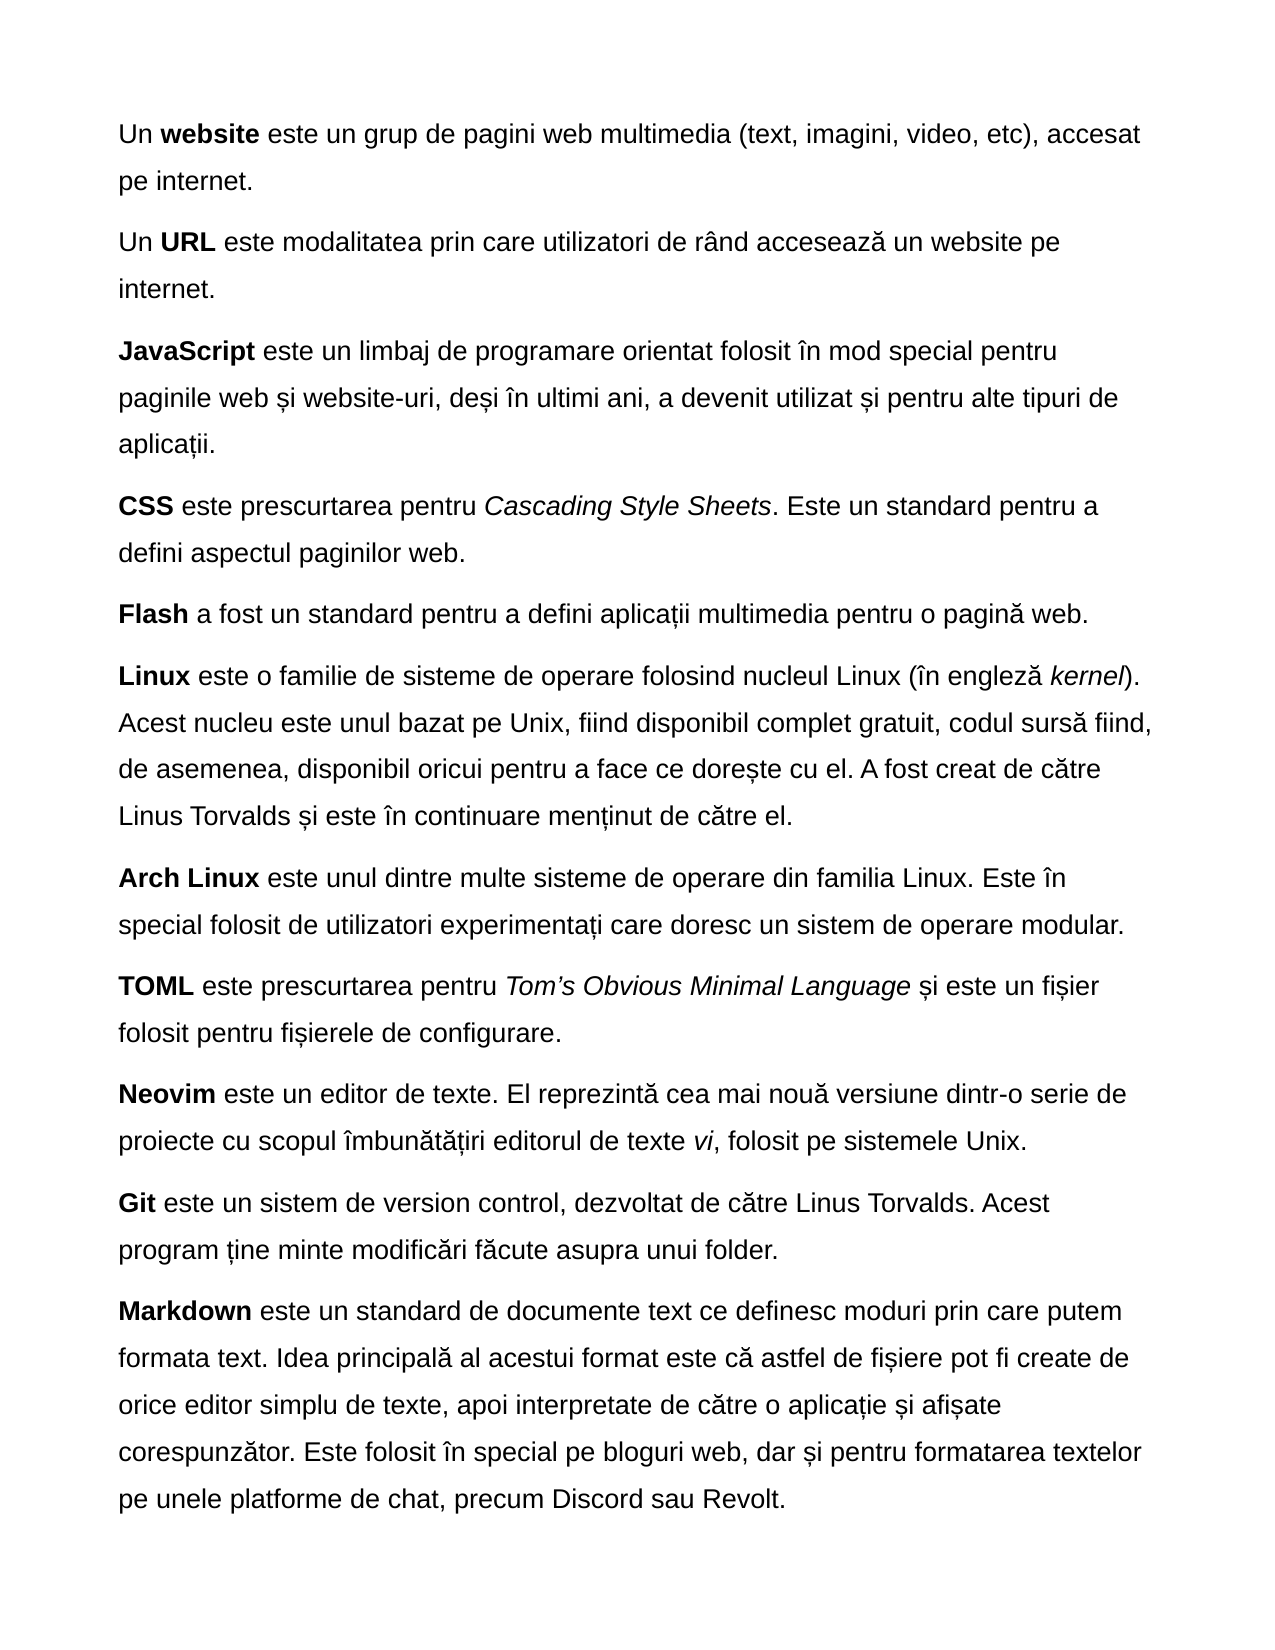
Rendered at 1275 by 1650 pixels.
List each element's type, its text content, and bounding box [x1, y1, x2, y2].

text Neovim este un editor de texte. El reprezintă cea mai nouă versiune dintr-o serie de proiecte cu scopul îmbunătățiri editorul de texte vi, folosit pe sistemele Unix. [118, 1078, 1157, 1157]
text TOML este prescurtarea pentru Tom’s Obvious Minimal Language și este un fișier folosit pentru fișierele de configurare. [118, 970, 1157, 1048]
text CSS este prescurtarea pentru Cascading Style Sheets. Este un standard pentru a defini aspectul paginilor web. [118, 490, 1157, 568]
text Arch Linux este unul dintre multe sisteme de operare din familia Linux. Este în special folosit de utilizatori experimentați care doresc un sistem de operare modular. [118, 862, 1157, 940]
text JavaScript este un limbaj de programare orientat folosit în mod special pentru paginile web și website-uri, deși în ultimi ani, a devenit utilizat și pentru alte tipuri de aplicații. [118, 335, 1157, 460]
text Un URL este modalitatea prin care utilizatori de rând accesează un website pe internet. [118, 226, 1157, 304]
text Linux este o familie de sisteme de operare folosind nucleul Linux (în engleză kernel). Acest nucleu este unul bazat pe Unix, fiind disponibil complet gratuit, codul sursă fiind, de asemenea, disponibil oricui pentru a face ce dorește cu el. A fost creat de către Linus Torvalds și este în continuare menținut de către el. [118, 660, 1157, 832]
text Un website este un grup de pagini web multimedia (text, imagini, video, etc), accesat pe internet. [118, 118, 1157, 196]
text Flash a fost un standard pentru a defini aplicații multimedia pentru o pagină web. [118, 598, 1157, 629]
text Git este un sistem de version control, dezvoltat de către Linus Torvalds. Acest program ține minte modificări făcute asupra unui folder. [118, 1187, 1157, 1265]
text Markdown este un standard de documente text ce definesc moduri prin care putem formata text. Idea principală al acestui format este că astfel de fișiere pot fi create de orice editor simplu de texte, apoi interpretate de către o aplicație și afișate corespunzător. Este folosit în special pe bloguri web, dar și pentru formatarea textelor pe unele platforme de chat, precum Discord sau Revolt. [118, 1295, 1157, 1514]
